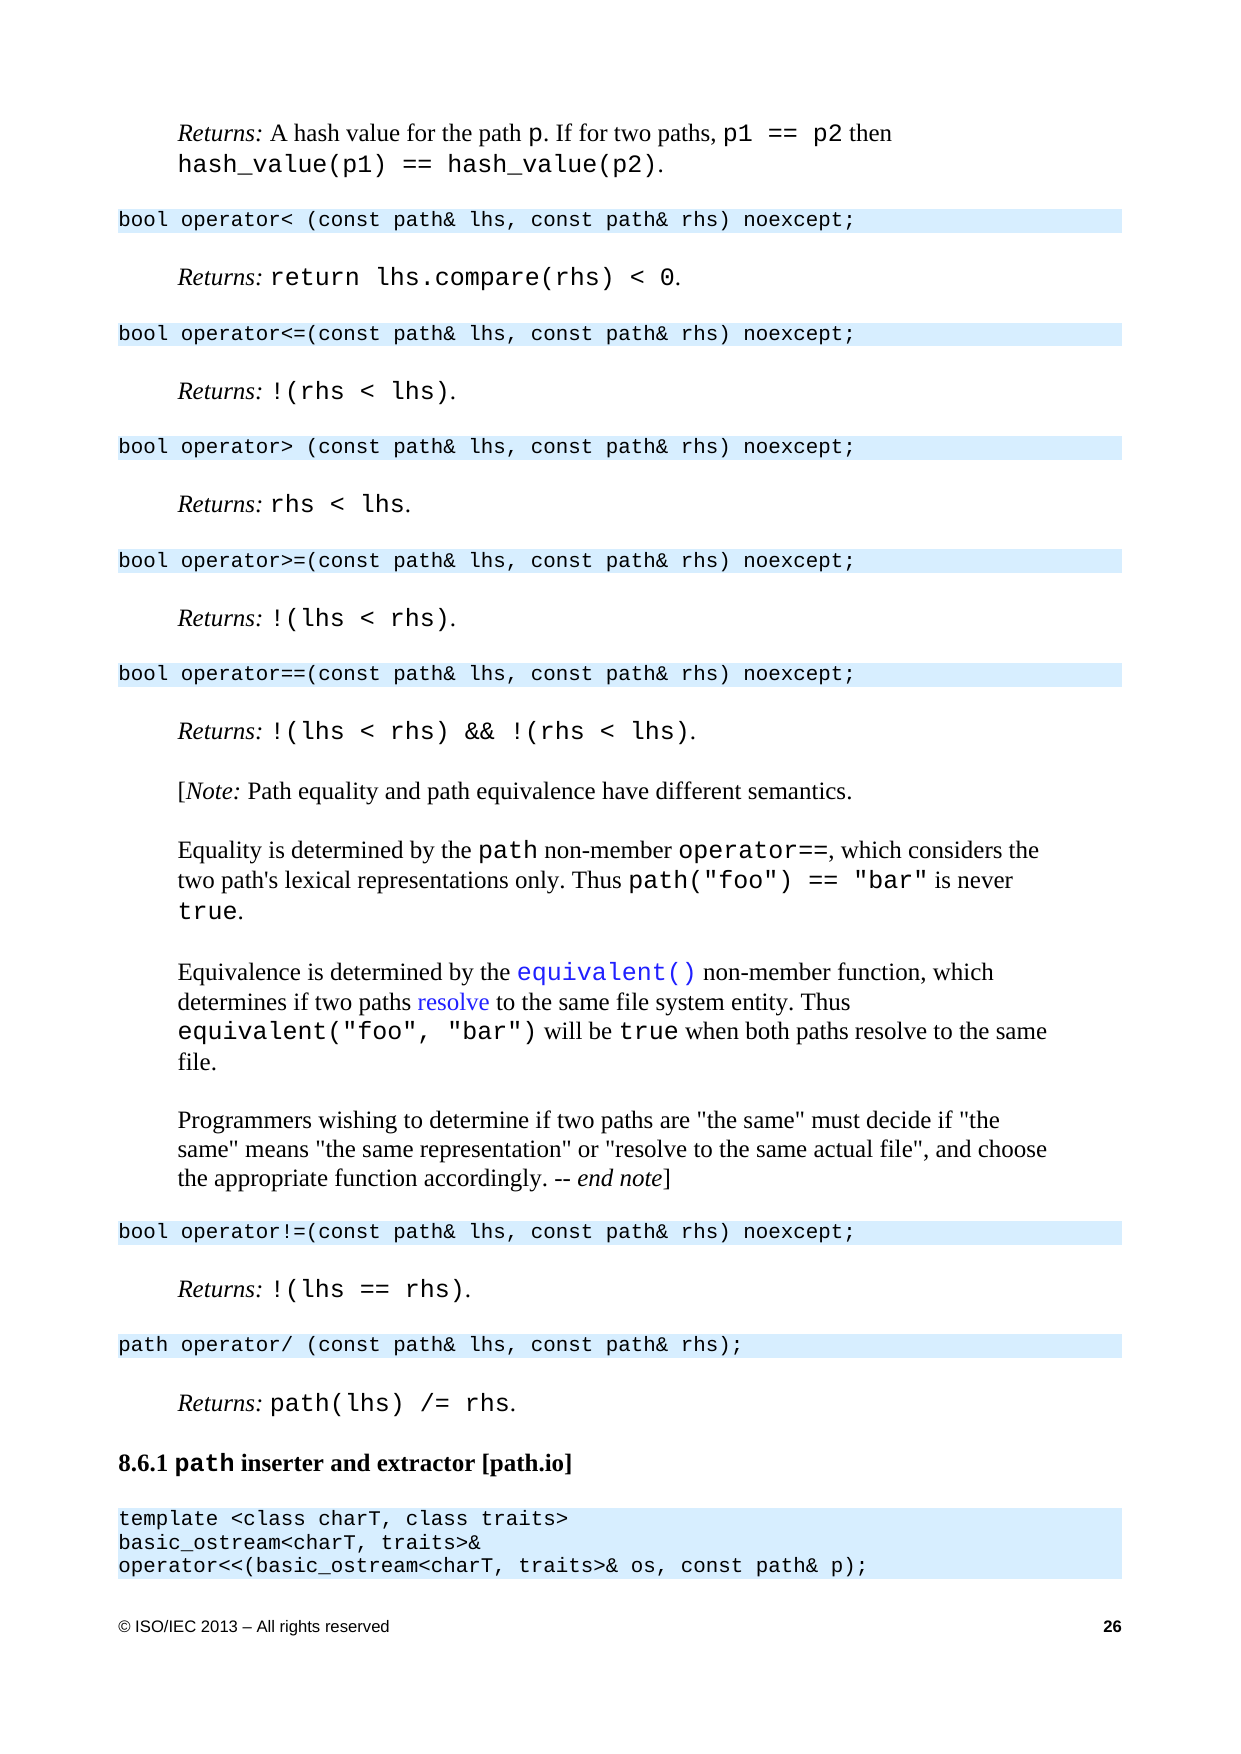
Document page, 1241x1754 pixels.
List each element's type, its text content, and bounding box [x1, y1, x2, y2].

text bool operator==(const path& lhs, const path& rhs) noexcept; [118, 663, 1122, 687]
text Equivalence is determined by the equivalent() non-member function, which determines if two paths resolve to the same file system entity. Thus equivalent("foo", "bar") will be true when both paths resolve to the same file. [177, 957, 1063, 1076]
text path operator/ (const path& lhs, const path& rhs); [118, 1334, 1122, 1358]
text Returns: rhs < lhs. [177, 489, 1063, 520]
subtitle 8.6.1 path inserter and extractor [path.io] [118, 1448, 1122, 1479]
text bool operator> (const path& lhs, const path& rhs) noexcept; [118, 436, 1122, 460]
text bool operator< (const path& lhs, const path& rhs) noexcept; [118, 209, 1122, 233]
text [Note: Path equality and path equivalence have different semantics. [177, 776, 1063, 805]
text template <class charT, class traits> [118, 1508, 1122, 1532]
text Returns: !(lhs < rhs) && !(rhs < lhs). [177, 716, 1063, 747]
text Returns: A hash value for the path p. If for two paths, p1 == p2 then hash_value(p1) == hash_value(p2). [177, 118, 1063, 180]
text Returns: return lhs.compare(rhs) < 0. [177, 262, 1063, 293]
text Returns: !(lhs < rhs). [177, 603, 1063, 633]
text Returns: !(rhs < lhs). [177, 376, 1063, 407]
text Equality is determined by the path non-member operator==, which considers the two path's lexical representations only. Thus path("foo") == "bar" is never true. [177, 835, 1063, 927]
text Programmers wishing to determine if two paths are "the same" must decide if "the same" means "the same representation" or "resolve to the same actual file", and choose the appropriate function accordingly. -- end note] [177, 1105, 1063, 1192]
text Returns: path(lhs) /= rhs. [177, 1388, 1063, 1418]
text operator<<(basic_ostream<charT, traits>& os, const path& p); [118, 1556, 1122, 1579]
text bool operator!=(const path& lhs, const path& rhs) noexcept; [118, 1221, 1122, 1245]
text Returns: !(lhs == rhs). [177, 1274, 1063, 1305]
text bool operator<=(const path& lhs, const path& rhs) noexcept; [118, 323, 1122, 346]
text bool operator>=(const path& lhs, const path& rhs) noexcept; [118, 549, 1122, 573]
text basic_ostream<charT, traits>& [118, 1532, 1122, 1556]
